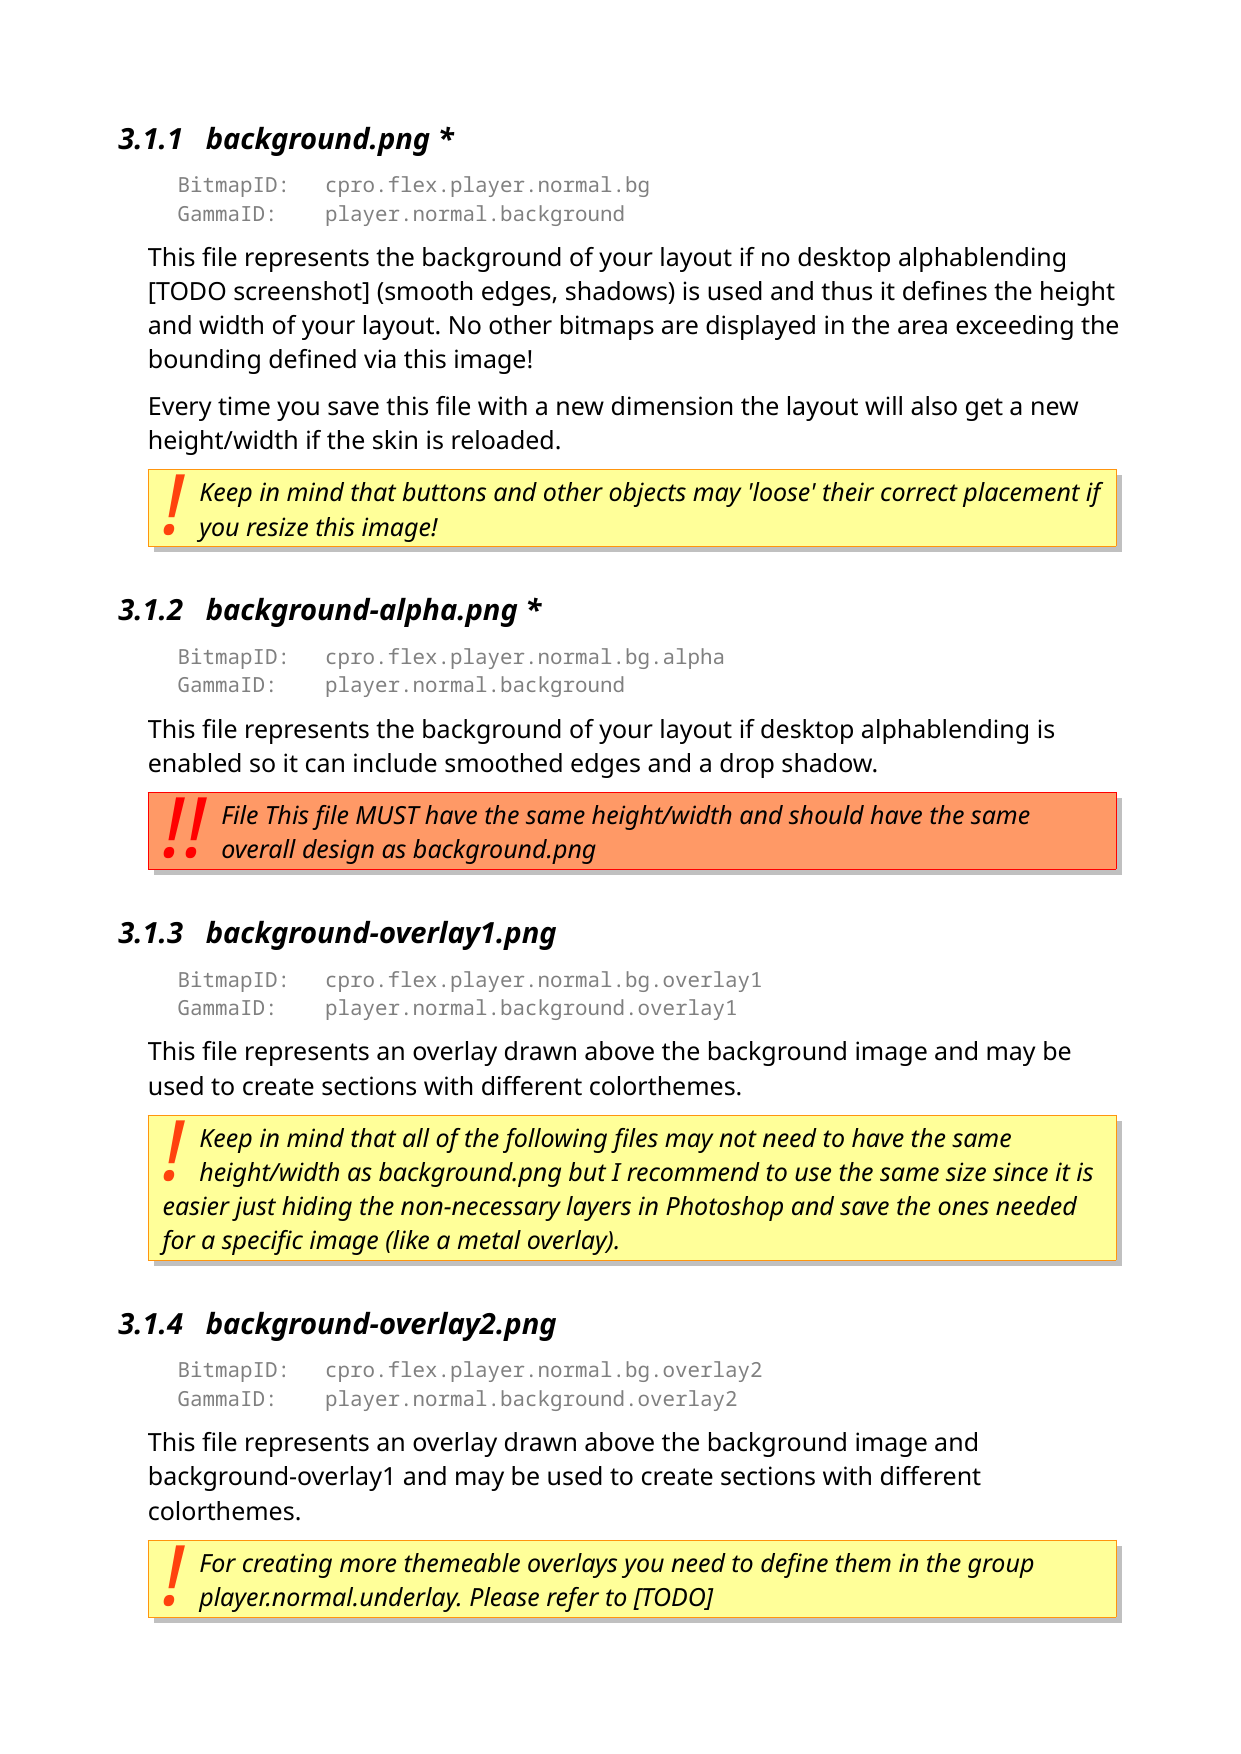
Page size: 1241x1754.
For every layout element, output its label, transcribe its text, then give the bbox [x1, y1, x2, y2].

subtitle background-alpha.png * [118, 590, 1122, 629]
text BitmapID: cpro.flex.player.normal.bg.overlay2 GammaID: player.normal.background.overlay2 [177, 1356, 1122, 1412]
text Every time you save this file with a new dimension the layout will also get a new height/width if the skin is reloaded. [148, 388, 1122, 457]
text This file represents an overlay drawn above the background image and may be used to create sections with different colorthemes. [148, 1034, 1122, 1102]
subtitle background-overlay2.png [118, 1303, 1122, 1343]
text This file represents the background of your layout if no desktop alphablending [TODO screenshot] (smooth edges, shadows) is used and thus it defines the height and width of your layout. No other bitmaps are displayed in the area exceeding the bounding defined via this image! [148, 240, 1122, 376]
text BitmapID: cpro.flex.player.normal.bg.alpha GammaID: player.normal.background [177, 642, 1122, 699]
text BitmapID: cpro.flex.player.normal.bg GammaID: player.normal.background [177, 170, 1122, 227]
text !Keep in mind that all of the following files may not need to have the same height/width as background.png but I recommend to use the same size since it is easier just hiding the non-necessary layers in Photoshop and save the ones needed for a specific image (like a metal overlay). [149, 1116, 1116, 1260]
text This file represents an overlay drawn above the background image and background-overlay1 and may be used to create sections with different colorthemes. [148, 1425, 1122, 1527]
subtitle background-overlay1.png [118, 912, 1122, 952]
text !!File This file MUST have the same height/width and should have the same overall design as background.png [149, 793, 1116, 869]
text !Keep in mind that buttons and other objects may 'loose' their correct placement if you resize this image! [149, 470, 1116, 546]
subtitle background.png * [118, 118, 1122, 158]
text BitmapID: cpro.flex.player.normal.bg.overlay1 GammaID: player.normal.background.overlay1 [177, 965, 1122, 1022]
text !For creating more themeable overlays you need to define them in the group player.normal.underlay. Please refer to [TODO] [149, 1541, 1116, 1617]
text This file represents the background of your layout if desktop alphablending is enabled so it can include smoothed edges and a drop shadow. [148, 711, 1122, 779]
